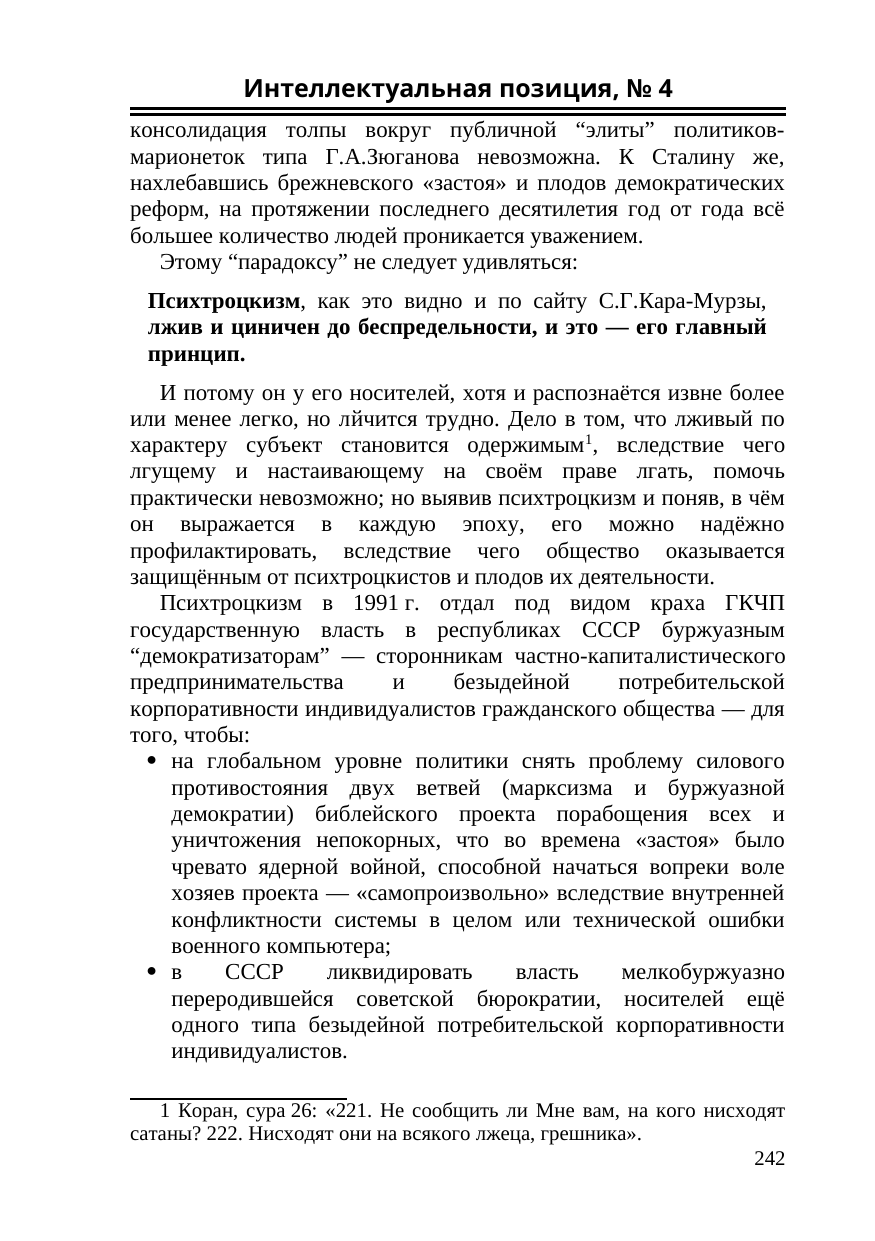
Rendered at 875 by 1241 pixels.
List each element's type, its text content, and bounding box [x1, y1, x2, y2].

list в СССР ликвидировать власть мелкобуржуазно переродившейся советской бюрократии, носителей ещё одного типа безыдейной потребительской корпоративности индивидуалистов. [148, 958, 786, 1064]
text И потому он у его носителей, хотя и распознаётся извне более или менее легко, но лйчится трудно. Дело в том, что лживый по характеру субъект становится одержимым, вследствие чего лгущему и настаивающему на своём праве лгать, помочь практически невозможно; но выявив психтроцкизм и поняв, в чём он выражается в каждую эпоху, его можно надёжно профилактировать, вследствие чего общество оказывается защищённым от психтроцкистов и плодов их деятельности. [130, 378, 786, 589]
text консолидация толпы вокруг публичной “элиты” политиков-марионеток типа Г.А.Зюганова невозможна. К Сталину же, нахлебавшись брежневского «застоя» и плодов демократических реформ, на протяжении последнего десятилетия год от года всё большее количество людей проникается уважением. [130, 116, 786, 248]
text Психтроцкизм в 1991 г. отдал под видом краха ГКЧП государственную власть в республиках СССР буржуазным “демократизаторам” — сторонникам частно-капита­лис­ти­чес­кого предпринимательства и безыдейной потребительской корпоративности индивидуалистов гражданского общества — для того, чтобы: [130, 589, 786, 747]
list на глобальном уровне политики снять проблему силового противостояния двух ветвей (марксизма и буржуазной демократии) библейского проекта порабощения всех и уничтожения непокорных, что во времена «застоя» было чревато ядерной войной, способной начаться вопреки воле хозяев проекта — «самопроизвольно» вследствие внутренней конфликтности системы в целом или технической ошибки военного компьютера; [148, 747, 786, 958]
text Этому “парадоксу” не следует удивляться: [130, 248, 786, 274]
text Психтроцкизм, как это видно и по сайту С.Г.Кара-Мурзы, лжив и циничен до беспредельности, и это — его главный принцип. [148, 287, 768, 366]
text Коран, сура 26: «221. Не сообщить ли Мне вам, на кого нисходят сатаны? 222. Нисходят они на всякого лжеца, грешника». [130, 1099, 786, 1145]
